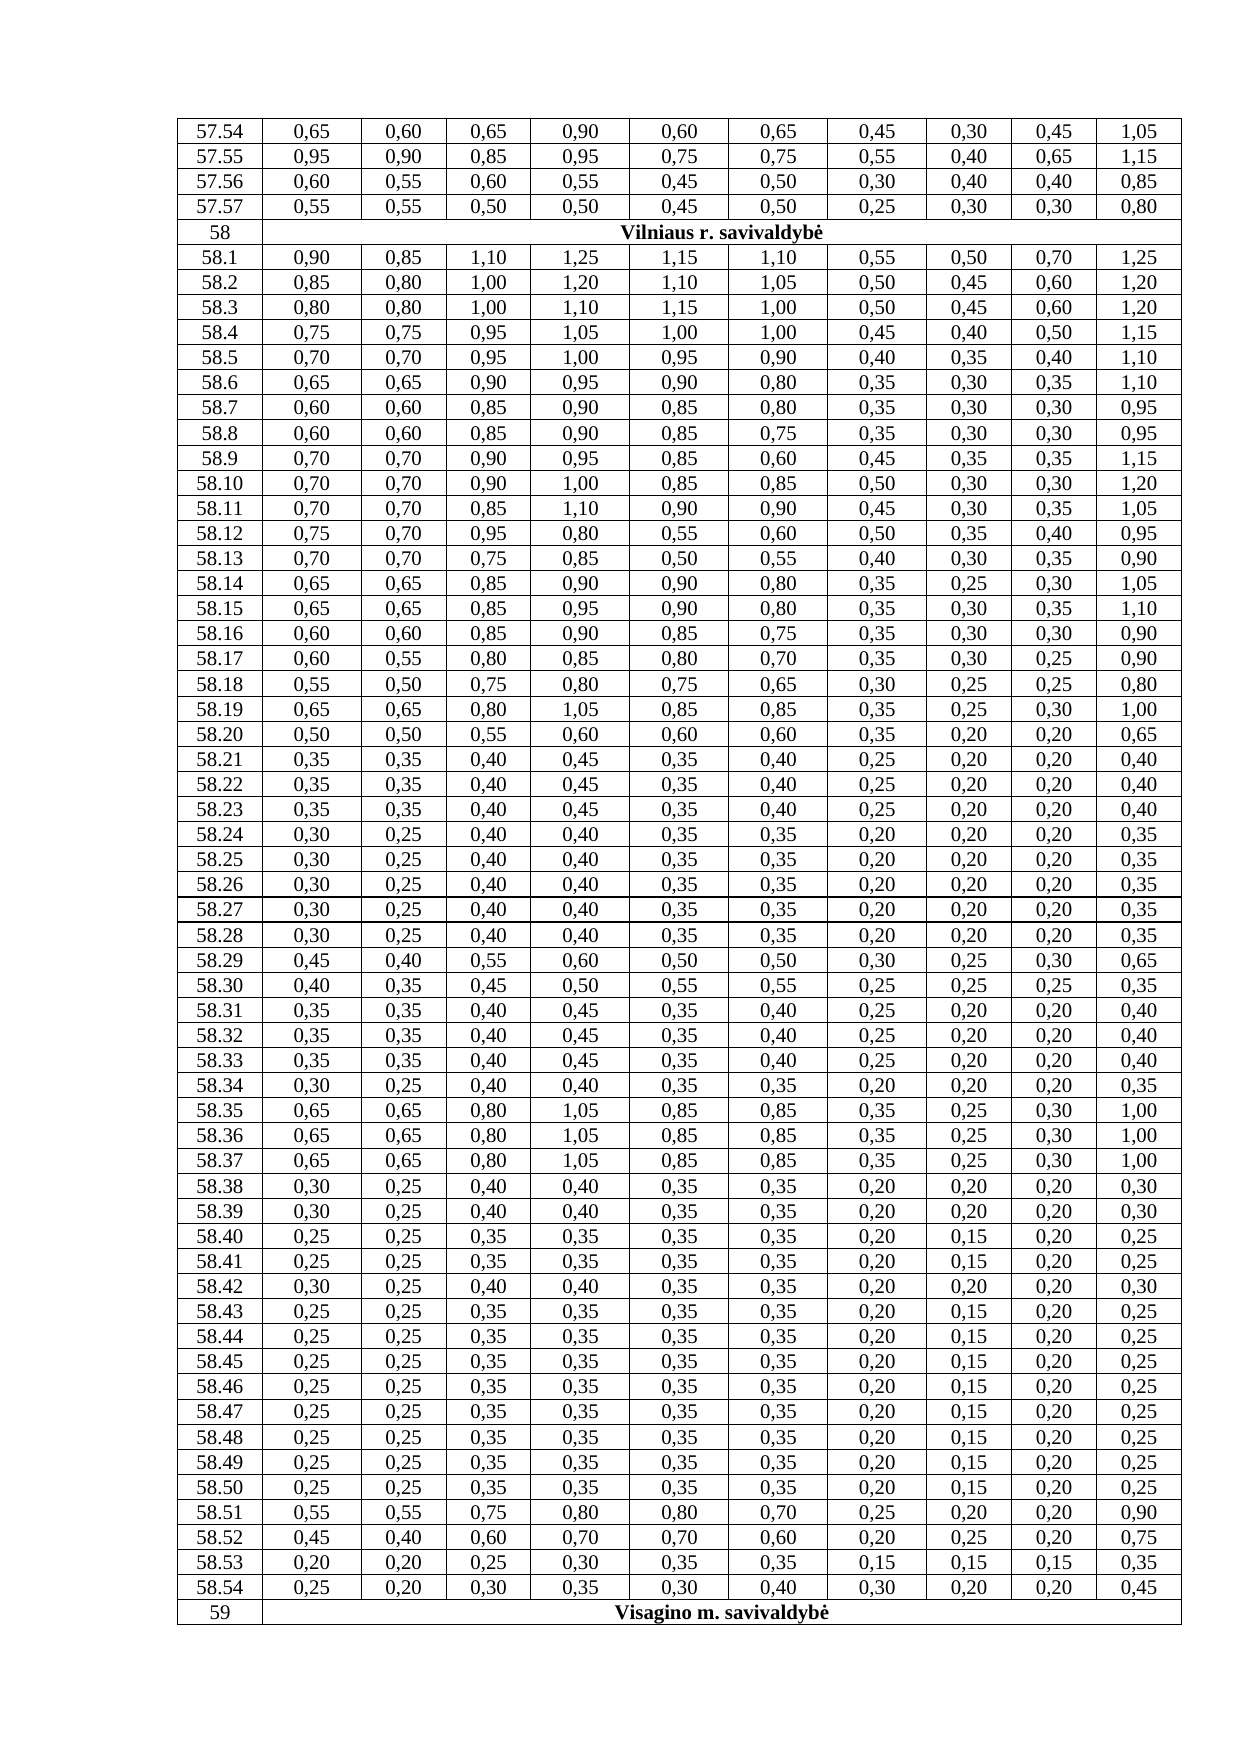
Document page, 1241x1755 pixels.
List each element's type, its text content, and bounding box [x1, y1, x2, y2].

table_cell 0,20 [1012, 822, 1096, 846]
table_cell 0,35 [630, 1425, 728, 1449]
table_cell 0,80 [630, 646, 728, 670]
table_cell 0,40 [447, 797, 530, 821]
table_cell 0,35 [630, 923, 728, 947]
table_cell 0,20 [263, 1550, 361, 1574]
table_cell 0,35 [531, 1299, 629, 1323]
table_cell 58.15 [178, 596, 262, 620]
table_cell 0,85 [630, 1149, 728, 1172]
table_cell 0,35 [531, 1475, 629, 1499]
table_cell 0,35 [630, 1249, 728, 1273]
table_cell 0,30 [828, 948, 926, 972]
table_cell 0,15 [927, 1224, 1011, 1248]
table_cell 0,35 [630, 1450, 728, 1474]
table_cell 0,75 [729, 621, 827, 645]
table_cell 0,35 [531, 1349, 629, 1373]
table_cell 0,60 [362, 119, 446, 143]
table_cell 0,35 [1097, 872, 1181, 896]
table_cell 0,35 [729, 1224, 827, 1248]
table_cell 0,85 [729, 471, 827, 495]
table_cell 0,55 [729, 973, 827, 997]
table_cell 0,50 [531, 195, 629, 218]
table_cell 0,45 [263, 1525, 361, 1549]
table_cell 0,45 [531, 772, 629, 796]
table_cell 0,80 [531, 1500, 629, 1524]
table_cell 0,35 [447, 1224, 530, 1248]
table_cell 0,85 [729, 1149, 827, 1172]
table_cell 0,20 [1012, 1374, 1096, 1398]
table_cell 0,35 [362, 772, 446, 796]
table_cell 58 [178, 220, 262, 244]
table_cell 0,25 [828, 797, 926, 821]
table_cell 0,65 [263, 1098, 361, 1122]
table_cell 0,80 [729, 395, 827, 419]
table_cell 58.21 [178, 747, 262, 771]
table_cell 0,20 [1012, 747, 1096, 771]
table_cell 0,90 [1097, 646, 1181, 670]
table_cell 0,30 [1012, 195, 1096, 218]
table_cell 0,25 [1097, 1224, 1181, 1248]
table_cell 0,65 [362, 697, 446, 721]
table_cell 0,20 [1012, 1575, 1096, 1599]
table_cell 0,35 [729, 1249, 827, 1273]
table_cell 1,05 [531, 1149, 629, 1172]
table_cell 0,35 [630, 1224, 728, 1248]
table_cell 0,20 [828, 1450, 926, 1474]
table_cell 0,20 [828, 822, 926, 846]
table_cell 0,35 [1097, 923, 1181, 947]
table_cell 0,85 [447, 144, 530, 168]
table_cell 0,30 [1012, 420, 1096, 444]
table_cell 0,45 [927, 270, 1011, 294]
table_cell 0,85 [729, 697, 827, 721]
table_cell 0,30 [927, 646, 1011, 670]
table_cell 0,35 [729, 872, 827, 896]
table_cell 58.19 [178, 697, 262, 721]
table_cell 0,35 [630, 1048, 728, 1072]
table_cell 0,20 [927, 1575, 1011, 1599]
table_cell 0,20 [1012, 1023, 1096, 1047]
table_cell 0,65 [263, 571, 361, 595]
table_cell 0,20 [1012, 998, 1096, 1022]
table_cell 0,80 [263, 295, 361, 319]
table_cell 1,00 [729, 320, 827, 344]
table_cell 0,40 [531, 822, 629, 846]
table_cell 0,35 [531, 1249, 629, 1273]
table_cell 0,20 [828, 1400, 926, 1423]
table_cell 0,60 [263, 621, 361, 645]
table_cell 1,15 [630, 245, 728, 269]
table_cell 0,95 [531, 596, 629, 620]
table_cell 0,25 [362, 822, 446, 846]
table_cell 58.4 [178, 320, 262, 344]
table_cell 0,45 [531, 1048, 629, 1072]
table_cell 0,35 [531, 1324, 629, 1348]
table_cell 0,70 [263, 496, 361, 520]
table_cell 0,35 [630, 1374, 728, 1398]
table_cell 0,25 [362, 1475, 446, 1499]
table_cell 0,20 [927, 1048, 1011, 1072]
table_cell 0,30 [927, 420, 1011, 444]
table_cell 0,15 [927, 1374, 1011, 1398]
table_cell 57.55 [178, 144, 262, 168]
table_cell 58.14 [178, 571, 262, 595]
table_cell 0,65 [263, 370, 361, 394]
table_cell 0,20 [1012, 1425, 1096, 1449]
table_cell 0,35 [828, 395, 926, 419]
table_cell 0,40 [1097, 772, 1181, 796]
table_cell 0,20 [927, 747, 1011, 771]
table_cell 0,20 [1012, 1400, 1096, 1423]
table_cell 0,40 [447, 872, 530, 896]
table_cell 1,20 [1097, 295, 1181, 319]
table_cell 0,25 [362, 1224, 446, 1248]
table_cell 0,45 [531, 747, 629, 771]
table_cell 58.11 [178, 496, 262, 520]
table_cell 0,40 [447, 847, 530, 871]
table_cell 0,25 [1097, 1249, 1181, 1273]
table_cell 0,30 [927, 370, 1011, 394]
table_cell 1,05 [531, 320, 629, 344]
table_cell 0,35 [828, 571, 926, 595]
table_cell 0,35 [531, 1374, 629, 1398]
table_cell 0,20 [1012, 1525, 1096, 1549]
table_cell 1,10 [447, 245, 530, 269]
table_cell 0,80 [447, 1123, 530, 1147]
table_cell 58.29 [178, 948, 262, 972]
table_cell 0,45 [828, 320, 926, 344]
table_cell 0,20 [927, 772, 1011, 796]
table_cell 58.27 [178, 898, 262, 921]
table_cell 0,35 [447, 1450, 530, 1474]
table_cell 0,90 [630, 496, 728, 520]
table_cell 0,20 [1012, 1249, 1096, 1273]
table_cell 0,70 [531, 1525, 629, 1549]
table_cell 0,40 [729, 747, 827, 771]
table_cell 0,35 [729, 1174, 827, 1198]
table_cell 0,80 [447, 646, 530, 670]
table_cell 0,35 [263, 998, 361, 1022]
table_cell 0,90 [447, 446, 530, 469]
table_cell 0,55 [828, 245, 926, 269]
table_cell 0,35 [630, 1174, 728, 1198]
table_cell 0,35 [630, 1299, 728, 1323]
table_cell 0,80 [362, 270, 446, 294]
table_cell 0,40 [729, 772, 827, 796]
table_cell 0,55 [362, 1500, 446, 1524]
table_cell 0,45 [630, 169, 728, 193]
table_cell 0,35 [729, 1475, 827, 1499]
table_cell 0,35 [1012, 446, 1096, 469]
table_cell 0,35 [927, 446, 1011, 469]
table_cell 0,30 [927, 496, 1011, 520]
table_cell 0,40 [927, 169, 1011, 193]
table_cell 0,25 [362, 1299, 446, 1323]
table_cell 0,35 [1012, 546, 1096, 570]
table_cell 0,30 [1097, 1174, 1181, 1198]
table_cell 0,40 [828, 546, 926, 570]
table_cell 0,25 [263, 1425, 361, 1449]
table_cell 0,90 [447, 471, 530, 495]
table_cell 0,25 [927, 1123, 1011, 1147]
table_cell 0,50 [531, 973, 629, 997]
table_cell 1,10 [1097, 370, 1181, 394]
table_cell 0,75 [729, 144, 827, 168]
table_cell 0,30 [263, 1274, 361, 1298]
table_cell 0,25 [1012, 646, 1096, 670]
table_cell 0,30 [927, 546, 1011, 570]
table_cell 0,40 [447, 898, 530, 921]
table_cell 0,60 [630, 722, 728, 746]
table_cell 0,35 [630, 1199, 728, 1223]
table_cell 0,25 [263, 1450, 361, 1474]
table_cell 0,35 [729, 898, 827, 921]
table_cell 0,40 [531, 1274, 629, 1298]
table_cell 0,60 [447, 169, 530, 193]
table_cell 0,65 [263, 697, 361, 721]
table_cell 0,30 [1012, 1098, 1096, 1122]
table_cell 0,15 [927, 1425, 1011, 1449]
table_cell 0,20 [1012, 797, 1096, 821]
table_cell 0,35 [828, 621, 926, 645]
table_cell 0,35 [362, 747, 446, 771]
table_cell 0,85 [630, 1123, 728, 1147]
table_cell 1,20 [531, 270, 629, 294]
table_cell 0,65 [263, 1149, 361, 1172]
table_cell 0,25 [927, 1098, 1011, 1122]
table_cell 58.13 [178, 546, 262, 570]
table_cell 0,25 [927, 697, 1011, 721]
table_cell 0,90 [362, 144, 446, 168]
table_cell 0,65 [362, 571, 446, 595]
table_cell 58.18 [178, 671, 262, 696]
table_cell 1,10 [729, 245, 827, 269]
table_cell 0,25 [263, 1475, 361, 1499]
table_cell 0,35 [1012, 496, 1096, 520]
table_cell 0,90 [630, 571, 728, 595]
table_cell 0,60 [263, 646, 361, 670]
table_cell 0,30 [1012, 471, 1096, 495]
table_cell 0,25 [362, 872, 446, 896]
table_cell 0,35 [729, 923, 827, 947]
table_cell 0,85 [447, 395, 530, 419]
table_cell 58.7 [178, 395, 262, 419]
table_cell 0,25 [828, 973, 926, 997]
table_cell 0,20 [927, 822, 1011, 846]
table_cell 0,40 [447, 1073, 530, 1097]
table_cell 0,15 [927, 1349, 1011, 1373]
table_cell 0,85 [630, 420, 728, 444]
table_cell 0,20 [927, 1500, 1011, 1524]
table_cell 0,40 [447, 822, 530, 846]
table_cell 0,35 [531, 1425, 629, 1449]
table_cell 0,45 [447, 973, 530, 997]
table_cell 0,60 [729, 521, 827, 545]
table_cell 0,15 [828, 1550, 926, 1574]
table_cell 0,25 [362, 923, 446, 947]
table_cell 0,35 [447, 1400, 530, 1423]
table_cell 0,65 [1012, 144, 1096, 168]
table_cell 0,35 [531, 1224, 629, 1248]
table_cell 0,30 [1012, 697, 1096, 721]
table_cell 0,75 [447, 671, 530, 696]
table_cell 0,25 [1097, 1450, 1181, 1474]
table_cell 0,20 [1012, 1349, 1096, 1373]
table_cell 0,35 [729, 1550, 827, 1574]
table_cell 0,30 [1012, 571, 1096, 595]
table_cell 0,25 [362, 1174, 446, 1198]
table_cell 0,90 [1097, 546, 1181, 570]
table_cell 58.53 [178, 1550, 262, 1574]
table_cell 0,30 [927, 119, 1011, 143]
table_cell 58.20 [178, 722, 262, 746]
table_cell 0,85 [630, 395, 728, 419]
table_cell 0,95 [531, 144, 629, 168]
table_cell 1,15 [1097, 144, 1181, 168]
table_cell 0,35 [447, 1425, 530, 1449]
table_cell 0,30 [1012, 395, 1096, 419]
table_cell 1,00 [531, 345, 629, 369]
table_cell 0,20 [1012, 1475, 1096, 1499]
table_cell 0,45 [927, 295, 1011, 319]
table_cell 0,25 [828, 1500, 926, 1524]
table_cell 58.41 [178, 1249, 262, 1273]
table_cell 0,20 [1012, 898, 1096, 921]
table_cell 0,20 [927, 923, 1011, 947]
table_cell 0,75 [630, 671, 728, 696]
table_cell 0,20 [828, 1299, 926, 1323]
table_cell 0,35 [729, 1199, 827, 1223]
table_cell 0,20 [1012, 1199, 1096, 1223]
table_cell 0,25 [1097, 1324, 1181, 1348]
table_cell 0,65 [362, 1149, 446, 1172]
table_cell 0,65 [263, 1123, 361, 1147]
table_cell 0,75 [447, 546, 530, 570]
table_cell 0,25 [263, 1400, 361, 1423]
table_cell 0,60 [263, 169, 361, 193]
table_cell 0,50 [263, 722, 361, 746]
table_cell 0,35 [447, 1324, 530, 1348]
table_cell 0,60 [362, 621, 446, 645]
table_cell 0,35 [729, 822, 827, 846]
table_cell 58.26 [178, 872, 262, 896]
table_cell 0,15 [1012, 1550, 1096, 1574]
table_cell 0,35 [927, 521, 1011, 545]
table_cell 0,65 [729, 119, 827, 143]
table_cell 0,20 [828, 1425, 926, 1449]
table_cell 0,35 [630, 1073, 728, 1097]
table_cell 0,40 [447, 923, 530, 947]
table_cell 0,20 [927, 1274, 1011, 1298]
table_cell 0,40 [362, 1525, 446, 1549]
table_cell 0,65 [362, 1098, 446, 1122]
table_cell 0,85 [630, 446, 728, 469]
table_cell 0,20 [828, 1224, 926, 1248]
table_cell 1,00 [630, 320, 728, 344]
table_cell 1,05 [1097, 571, 1181, 595]
table_cell 0,35 [531, 1450, 629, 1474]
table_cell 0,70 [263, 546, 361, 570]
table_cell 0,25 [263, 1224, 361, 1248]
table_cell 0,20 [828, 1324, 926, 1348]
table_cell 58.30 [178, 973, 262, 997]
table_cell 0,80 [447, 1098, 530, 1122]
table_cell 0,40 [927, 320, 1011, 344]
table_cell 59 [178, 1600, 262, 1624]
table_cell 0,20 [927, 898, 1011, 921]
table_cell 0,90 [630, 596, 728, 620]
table_cell 0,40 [447, 1048, 530, 1072]
table_cell 58.52 [178, 1525, 262, 1549]
table_cell 0,55 [362, 195, 446, 218]
table_cell 0,35 [630, 847, 728, 871]
table_cell 0,20 [1012, 1324, 1096, 1348]
table_cell 0,25 [362, 1374, 446, 1398]
table_cell 0,20 [1012, 1299, 1096, 1323]
table_cell 58.54 [178, 1575, 262, 1599]
table_cell 0,20 [927, 797, 1011, 821]
table_cell 0,20 [828, 1349, 926, 1373]
table_cell 0,75 [362, 320, 446, 344]
table_cell 0,35 [447, 1374, 530, 1398]
table_cell 0,75 [447, 1500, 530, 1524]
table_cell 58.37 [178, 1149, 262, 1172]
table_cell 0,40 [531, 898, 629, 921]
table_cell 0,25 [927, 1525, 1011, 1549]
table_cell 0,40 [531, 872, 629, 896]
table_cell 0,25 [927, 671, 1011, 696]
table_cell 0,70 [362, 546, 446, 570]
table_cell 0,85 [729, 1123, 827, 1147]
table_cell 0,80 [531, 671, 629, 696]
table_cell 1,05 [1097, 119, 1181, 143]
table_cell 0,25 [362, 1073, 446, 1097]
table_cell 0,25 [1097, 1374, 1181, 1398]
table_cell 0,35 [828, 420, 926, 444]
table_cell 0,80 [362, 295, 446, 319]
table_cell 0,60 [263, 395, 361, 419]
table_cell 0,60 [729, 1525, 827, 1549]
table_cell 1,10 [1097, 345, 1181, 369]
table_cell 0,30 [263, 923, 361, 947]
table_cell 0,35 [927, 345, 1011, 369]
table_cell 58.17 [178, 646, 262, 670]
table_cell 0,45 [828, 119, 926, 143]
table_cell 0,35 [531, 1400, 629, 1423]
table_cell 0,85 [630, 621, 728, 645]
table_cell 0,95 [1097, 521, 1181, 545]
table_cell 0,45 [828, 446, 926, 469]
table_cell 0,45 [531, 797, 629, 821]
table_cell 1,15 [1097, 320, 1181, 344]
table_cell 0,25 [263, 1349, 361, 1373]
table_cell 0,25 [1097, 1400, 1181, 1423]
table_cell 0,40 [729, 1048, 827, 1072]
table_cell 0,50 [362, 722, 446, 746]
table_cell 0,65 [362, 1123, 446, 1147]
table_cell 0,15 [927, 1249, 1011, 1273]
table_cell 0,45 [1012, 119, 1096, 143]
table_cell 0,50 [729, 195, 827, 218]
table_cell 0,35 [263, 1048, 361, 1072]
table_cell 58.40 [178, 1224, 262, 1248]
table_cell 0,30 [263, 1199, 361, 1223]
table_cell 0,55 [362, 169, 446, 193]
table_cell 0,20 [828, 923, 926, 947]
table_cell 0,35 [828, 1149, 926, 1172]
table_cell 0,35 [630, 822, 728, 846]
table_cell 0,90 [447, 370, 530, 394]
table_cell 0,25 [263, 1299, 361, 1323]
table_cell 0,30 [927, 596, 1011, 620]
table_cell 58.36 [178, 1123, 262, 1147]
table_cell 1,05 [531, 697, 629, 721]
table_cell 58.44 [178, 1324, 262, 1348]
table_cell 0,35 [531, 1575, 629, 1599]
table_cell 0,60 [362, 420, 446, 444]
table_cell 0,40 [1012, 169, 1096, 193]
table_cell 0,20 [828, 1374, 926, 1398]
table_cell 0,35 [1097, 898, 1181, 921]
table_cell 0,55 [828, 144, 926, 168]
table_cell 0,35 [828, 1123, 926, 1147]
table_cell 0,20 [927, 1199, 1011, 1223]
table_cell 58.24 [178, 822, 262, 846]
table_cell 0,35 [263, 797, 361, 821]
table_cell 1,00 [1097, 1098, 1181, 1122]
table_cell 0,65 [447, 119, 530, 143]
table_cell 0,30 [263, 898, 361, 921]
table_cell 0,65 [729, 671, 827, 696]
table_cell 0,85 [447, 621, 530, 645]
table_cell 0,70 [263, 471, 361, 495]
table_cell 0,65 [362, 596, 446, 620]
table_cell 1,10 [630, 270, 728, 294]
table_cell 0,35 [362, 998, 446, 1022]
table_cell 0,25 [828, 1048, 926, 1072]
table_cell 0,60 [447, 1525, 530, 1549]
table_cell 0,60 [362, 395, 446, 419]
table_cell 58.10 [178, 471, 262, 495]
table_cell 0,85 [630, 1098, 728, 1122]
table_cell 58.42 [178, 1274, 262, 1298]
table_cell 0,75 [729, 420, 827, 444]
table_cell 0,80 [630, 1500, 728, 1524]
table_cell 0,35 [729, 1073, 827, 1097]
table_cell 0,55 [362, 646, 446, 670]
table_cell 0,30 [263, 1174, 361, 1198]
table_cell 0,35 [263, 772, 361, 796]
table_cell 0,35 [828, 722, 926, 746]
table_cell 0,35 [630, 1274, 728, 1298]
table_cell 1,10 [531, 496, 629, 520]
table_cell 0,90 [531, 420, 629, 444]
table_cell 0,45 [531, 998, 629, 1022]
table_cell 0,80 [447, 697, 530, 721]
table_cell 0,20 [1012, 1224, 1096, 1248]
table_cell 0,35 [729, 1324, 827, 1348]
table_cell 58.46 [178, 1374, 262, 1398]
table_cell 0,25 [828, 998, 926, 1022]
table_cell 0,35 [362, 797, 446, 821]
table_cell 0,20 [828, 847, 926, 871]
table_cell 0,35 [1012, 370, 1096, 394]
table_cell 0,95 [1097, 420, 1181, 444]
table_cell 0,40 [828, 345, 926, 369]
table_cell 0,55 [447, 722, 530, 746]
table_cell 0,85 [1097, 169, 1181, 193]
table_cell 0,35 [630, 1324, 728, 1348]
table_cell 0,35 [630, 747, 728, 771]
table_cell 0,40 [531, 1174, 629, 1198]
table_cell 0,25 [362, 1450, 446, 1474]
table_cell 0,30 [1097, 1274, 1181, 1298]
table_cell 0,35 [1097, 822, 1181, 846]
table_cell 0,35 [447, 1299, 530, 1323]
table_cell 57.56 [178, 169, 262, 193]
table_cell 0,35 [263, 1023, 361, 1047]
table_cell 0,55 [263, 195, 361, 218]
table_cell 58.8 [178, 420, 262, 444]
table_cell 0,20 [828, 1174, 926, 1198]
table_cell 58.48 [178, 1425, 262, 1449]
table_cell 0,35 [828, 1098, 926, 1122]
table_cell 0,70 [362, 345, 446, 369]
table_cell 58.2 [178, 270, 262, 294]
table_cell 0,25 [263, 1324, 361, 1348]
table_cell 0,35 [1097, 973, 1181, 997]
table_cell 0,40 [447, 1023, 530, 1047]
table_cell 0,35 [1012, 596, 1096, 620]
table_cell 0,25 [927, 973, 1011, 997]
table_cell 0,20 [1012, 1174, 1096, 1198]
table_cell 0,70 [263, 446, 361, 469]
table_cell 0,35 [630, 797, 728, 821]
table_cell 0,70 [362, 471, 446, 495]
table_cell 0,25 [263, 1374, 361, 1398]
table_cell 0,60 [263, 420, 361, 444]
table_cell 57.54 [178, 119, 262, 143]
table_cell 58.45 [178, 1349, 262, 1373]
table_cell 0,85 [447, 596, 530, 620]
table_cell 58.34 [178, 1073, 262, 1097]
table_cell 0,40 [362, 948, 446, 972]
table_cell 0,50 [729, 948, 827, 972]
table_cell 0,90 [263, 245, 361, 269]
table_cell 0,90 [531, 395, 629, 419]
table_cell 0,40 [1097, 1023, 1181, 1047]
table_cell 0,40 [1012, 521, 1096, 545]
table_cell 0,25 [447, 1550, 530, 1574]
table_cell 1,00 [1097, 697, 1181, 721]
table_cell 0,25 [362, 1425, 446, 1449]
table_cell 0,95 [1097, 395, 1181, 419]
table_cell 0,70 [1012, 245, 1096, 269]
table_cell 0,30 [447, 1575, 530, 1599]
table_cell 0,70 [362, 496, 446, 520]
table_cell 1,05 [1097, 496, 1181, 520]
table_cell 0,95 [447, 320, 530, 344]
table_cell 0,35 [362, 973, 446, 997]
table_cell 0,15 [927, 1400, 1011, 1423]
table_cell 0,50 [729, 169, 827, 193]
table_cell 0,25 [362, 898, 446, 921]
table_cell 0,45 [531, 1023, 629, 1047]
table_cell 0,90 [1097, 621, 1181, 645]
table_cell 0,30 [1012, 621, 1096, 645]
table_cell 0,40 [1012, 345, 1096, 369]
table_cell 0,25 [362, 1249, 446, 1273]
table_cell 0,20 [828, 872, 926, 896]
table_cell 0,25 [828, 747, 926, 771]
table_cell 0,35 [729, 1450, 827, 1474]
table_cell 0,75 [630, 144, 728, 168]
table_cell 0,25 [1012, 973, 1096, 997]
table_cell 0,35 [447, 1249, 530, 1273]
table_cell 0,30 [263, 872, 361, 896]
table_cell 0,25 [1097, 1349, 1181, 1373]
table_cell 0,60 [531, 948, 629, 972]
table_cell 1,20 [1097, 471, 1181, 495]
table_cell 0,85 [447, 571, 530, 595]
table_cell 58.31 [178, 998, 262, 1022]
table_cell 0,30 [927, 195, 1011, 218]
table_cell 0,20 [828, 1274, 926, 1298]
table_cell 0,95 [630, 345, 728, 369]
table_cell 0,30 [630, 1575, 728, 1599]
table_cell 0,20 [828, 898, 926, 921]
table_cell 0,20 [927, 722, 1011, 746]
table_cell 0,40 [729, 998, 827, 1022]
table_cell 0,70 [729, 646, 827, 670]
table_cell 0,40 [1097, 998, 1181, 1022]
table_cell 0,65 [362, 370, 446, 394]
table_cell 58.32 [178, 1023, 262, 1047]
table_cell 0,80 [531, 521, 629, 545]
table_cell 1,00 [729, 295, 827, 319]
table_cell 0,70 [263, 345, 361, 369]
table_cell 0,35 [729, 1299, 827, 1323]
table_cell 0,75 [263, 521, 361, 545]
table_cell 1,15 [1097, 446, 1181, 469]
table_cell 0,20 [828, 1525, 926, 1549]
table_cell 0,35 [263, 747, 361, 771]
table_cell 0,35 [828, 370, 926, 394]
table_cell 0,20 [362, 1575, 446, 1599]
table_cell 0,70 [362, 521, 446, 545]
table_cell 0,25 [362, 1324, 446, 1348]
table_cell 0,50 [362, 671, 446, 696]
table_cell 0,55 [263, 1500, 361, 1524]
table_cell 0,85 [263, 270, 361, 294]
table_cell 0,35 [630, 898, 728, 921]
table_cell 0,65 [1097, 722, 1181, 746]
table_cell 0,25 [1097, 1299, 1181, 1323]
table_cell 58.47 [178, 1400, 262, 1423]
table_cell 0,25 [927, 571, 1011, 595]
table_cell 0,55 [263, 671, 361, 696]
table_cell Vilniaus r. savivaldybė [263, 220, 1181, 244]
table_cell 0,40 [531, 847, 629, 871]
table_cell 0,50 [927, 245, 1011, 269]
table_cell 58.1 [178, 245, 262, 269]
table_cell 58.38 [178, 1174, 262, 1198]
table_cell 58.43 [178, 1299, 262, 1323]
table_cell 0,90 [630, 370, 728, 394]
table_cell 58.16 [178, 621, 262, 645]
table_cell 0,85 [362, 245, 446, 269]
table_cell 0,35 [630, 1400, 728, 1423]
table_cell 0,35 [447, 1475, 530, 1499]
table_cell 0,40 [531, 1199, 629, 1223]
table_cell 0,80 [1097, 671, 1181, 696]
table_cell 0,30 [263, 822, 361, 846]
table_cell 0,35 [828, 697, 926, 721]
table_cell 0,20 [1012, 1073, 1096, 1097]
table_cell 58.23 [178, 797, 262, 821]
table_cell 0,35 [729, 1274, 827, 1298]
table_cell 0,90 [729, 496, 827, 520]
table_cell 0,25 [828, 1023, 926, 1047]
table_cell 0,30 [927, 471, 1011, 495]
table_cell 0,20 [927, 872, 1011, 896]
table_cell 0,70 [362, 446, 446, 469]
table_cell 0,25 [1097, 1425, 1181, 1449]
table_cell 0,75 [263, 320, 361, 344]
table_cell 1,05 [531, 1123, 629, 1147]
table_cell 0,20 [828, 1073, 926, 1097]
table_cell 0,80 [447, 1149, 530, 1172]
table_cell 0,35 [1097, 1073, 1181, 1097]
table_cell 0,20 [927, 1073, 1011, 1097]
table_cell 0,20 [927, 1174, 1011, 1198]
table_cell 0,30 [1012, 1123, 1096, 1147]
table_cell 0,35 [1097, 1550, 1181, 1574]
table_cell 0,80 [1097, 195, 1181, 218]
table_cell 0,35 [729, 1400, 827, 1423]
table_cell 0,35 [630, 998, 728, 1022]
table_cell 1,10 [1097, 596, 1181, 620]
table_cell 0,50 [828, 270, 926, 294]
table_cell 0,50 [828, 521, 926, 545]
table_cell 0,35 [729, 1425, 827, 1449]
table_cell 0,60 [1012, 270, 1096, 294]
table_cell 0,40 [263, 973, 361, 997]
table_cell 0,40 [927, 144, 1011, 168]
table_cell 1,00 [531, 471, 629, 495]
table_cell 1,25 [531, 245, 629, 269]
table_cell 0,35 [630, 772, 728, 796]
table_cell 0,40 [729, 797, 827, 821]
table_cell 57.57 [178, 195, 262, 218]
table_cell 1,15 [630, 295, 728, 319]
table_cell 1,25 [1097, 245, 1181, 269]
table_cell 0,25 [927, 1149, 1011, 1172]
table_cell 0,95 [447, 521, 530, 545]
table_cell 0,25 [362, 1349, 446, 1373]
table_cell 0,35 [630, 1349, 728, 1373]
table_cell 58.35 [178, 1098, 262, 1122]
table_cell 0,60 [630, 119, 728, 143]
table_cell 0,35 [828, 646, 926, 670]
table_cell 0,20 [828, 1249, 926, 1273]
table_cell 0,20 [927, 998, 1011, 1022]
table_cell 58.49 [178, 1450, 262, 1474]
table_cell 0,35 [630, 872, 728, 896]
table_cell 0,95 [447, 345, 530, 369]
table_cell 0,35 [630, 1023, 728, 1047]
table_cell 0,40 [447, 998, 530, 1022]
table_cell 0,20 [1012, 923, 1096, 947]
table_cell 0,25 [362, 847, 446, 871]
table_cell 0,40 [531, 923, 629, 947]
table_cell 0,60 [1012, 295, 1096, 319]
table_cell 1,05 [729, 270, 827, 294]
table_cell 0,20 [1012, 1048, 1096, 1072]
table_cell 0,50 [1012, 320, 1096, 344]
table_cell 1,00 [1097, 1123, 1181, 1147]
table_cell 0,20 [828, 1199, 926, 1223]
table_cell 0,30 [927, 621, 1011, 645]
table_cell 0,25 [1012, 671, 1096, 696]
table_cell 58.50 [178, 1475, 262, 1499]
table_cell 0,90 [531, 571, 629, 595]
table_cell 0,85 [630, 697, 728, 721]
table_cell 0,25 [263, 1575, 361, 1599]
table_cell 1,00 [447, 295, 530, 319]
table_cell 0,75 [1097, 1525, 1181, 1549]
table_cell 0,25 [1097, 1475, 1181, 1499]
table_cell 0,90 [531, 119, 629, 143]
table_cell 0,40 [447, 1274, 530, 1298]
table_cell 0,90 [729, 345, 827, 369]
table_cell 0,55 [447, 948, 530, 972]
table_cell 0,20 [927, 1023, 1011, 1047]
table_cell 0,40 [1097, 1048, 1181, 1072]
table_cell 0,40 [447, 1174, 530, 1198]
table_cell 58.6 [178, 370, 262, 394]
table_cell 0,15 [927, 1475, 1011, 1499]
table_cell 0,20 [1012, 872, 1096, 896]
table_cell 58.28 [178, 923, 262, 947]
table_cell 0,55 [729, 546, 827, 570]
table_cell 0,30 [927, 395, 1011, 419]
table_cell 0,25 [927, 948, 1011, 972]
table_cell 0,65 [263, 119, 361, 143]
table_cell 0,30 [263, 1073, 361, 1097]
table_cell 58.5 [178, 345, 262, 369]
table_cell 1,10 [531, 295, 629, 319]
table_cell 0,65 [1097, 948, 1181, 972]
table_cell 0,30 [531, 1550, 629, 1574]
table_cell 0,80 [729, 596, 827, 620]
table_cell 0,45 [1097, 1575, 1181, 1599]
table_cell 0,40 [729, 1023, 827, 1047]
table_cell 0,35 [362, 1048, 446, 1072]
table_cell 0,35 [828, 596, 926, 620]
table_cell 0,25 [362, 1274, 446, 1298]
table_cell 0,20 [1012, 1500, 1096, 1524]
table_cell 0,85 [630, 471, 728, 495]
table_cell 0,60 [729, 446, 827, 469]
table_cell 0,50 [828, 471, 926, 495]
table_cell 58.33 [178, 1048, 262, 1072]
table_cell Visagino m. savivaldybė [263, 1600, 1181, 1624]
table_cell 0,70 [630, 1525, 728, 1549]
table_cell 0,35 [630, 1475, 728, 1499]
table_cell 0,20 [1012, 847, 1096, 871]
table_cell 0,30 [828, 169, 926, 193]
table_cell 58.3 [178, 295, 262, 319]
table_cell 0,85 [447, 420, 530, 444]
table_cell 0,65 [263, 596, 361, 620]
table_cell 0,40 [729, 1575, 827, 1599]
table_cell 0,20 [1012, 1450, 1096, 1474]
table_cell 0,15 [927, 1550, 1011, 1574]
table_cell 1,05 [531, 1098, 629, 1122]
table_cell 0,25 [362, 1400, 446, 1423]
table_cell 0,85 [729, 1098, 827, 1122]
table_cell 0,85 [531, 646, 629, 670]
table_cell 0,45 [263, 948, 361, 972]
table_cell 0,50 [630, 546, 728, 570]
table_cell 0,20 [1012, 772, 1096, 796]
table_cell 0,35 [362, 1023, 446, 1047]
table_cell 0,55 [531, 169, 629, 193]
table_cell 0,70 [729, 1500, 827, 1524]
table_cell 0,55 [630, 521, 728, 545]
table_cell 0,45 [828, 496, 926, 520]
table_cell 58.39 [178, 1199, 262, 1223]
table_cell 0,20 [362, 1550, 446, 1574]
table_cell 0,20 [1012, 1274, 1096, 1298]
table_cell 0,50 [828, 295, 926, 319]
table_cell 0,40 [447, 1199, 530, 1223]
table_cell 0,80 [729, 370, 827, 394]
table_cell 0,95 [263, 144, 361, 168]
table_cell 1,20 [1097, 270, 1181, 294]
table_cell 0,50 [630, 948, 728, 972]
table_cell 0,60 [729, 722, 827, 746]
table_cell 0,55 [630, 973, 728, 997]
table_cell 0,25 [263, 1249, 361, 1273]
table_cell 0,35 [630, 1550, 728, 1574]
table_cell 1,00 [447, 270, 530, 294]
table_cell 0,30 [263, 847, 361, 871]
table_cell 0,30 [828, 671, 926, 696]
table_cell 0,15 [927, 1299, 1011, 1323]
table_cell 58.22 [178, 772, 262, 796]
table_cell 0,20 [927, 847, 1011, 871]
table_cell 0,40 [531, 1073, 629, 1097]
table_cell 0,45 [630, 195, 728, 218]
table_cell 0,35 [729, 1374, 827, 1398]
table_cell 58.25 [178, 847, 262, 871]
table_cell 0,40 [447, 772, 530, 796]
table_cell 0,25 [362, 1199, 446, 1223]
table_cell 0,30 [1012, 1149, 1096, 1172]
table_cell 0,35 [729, 1349, 827, 1373]
table_cell 0,35 [729, 847, 827, 871]
table_cell 0,30 [1097, 1199, 1181, 1223]
table_cell 1,00 [1097, 1149, 1181, 1172]
table_cell 0,40 [447, 747, 530, 771]
table_cell 58.12 [178, 521, 262, 545]
table_cell 0,85 [447, 496, 530, 520]
table_cell 58.9 [178, 446, 262, 469]
table_cell 0,20 [828, 1475, 926, 1499]
table_cell 58.51 [178, 1500, 262, 1524]
table_cell 0,85 [531, 546, 629, 570]
table_cell 0,95 [531, 370, 629, 394]
table_cell 0,35 [1097, 847, 1181, 871]
table_cell 0,15 [927, 1450, 1011, 1474]
table_cell 0,40 [1097, 797, 1181, 821]
table_cell 0,35 [447, 1349, 530, 1373]
table_cell 0,80 [729, 571, 827, 595]
table_cell 0,90 [531, 621, 629, 645]
table_cell 0,20 [1012, 722, 1096, 746]
table_cell 0,25 [828, 195, 926, 218]
table_cell 0,90 [1097, 1500, 1181, 1524]
table_cell 0,25 [828, 772, 926, 796]
table_cell 0,30 [828, 1575, 926, 1599]
table_cell 0,60 [531, 722, 629, 746]
table_cell 0,95 [531, 446, 629, 469]
table_cell 0,30 [1012, 948, 1096, 972]
table_cell 0,15 [927, 1324, 1011, 1348]
table_cell 0,50 [447, 195, 530, 218]
table_cell 0,40 [1097, 747, 1181, 771]
